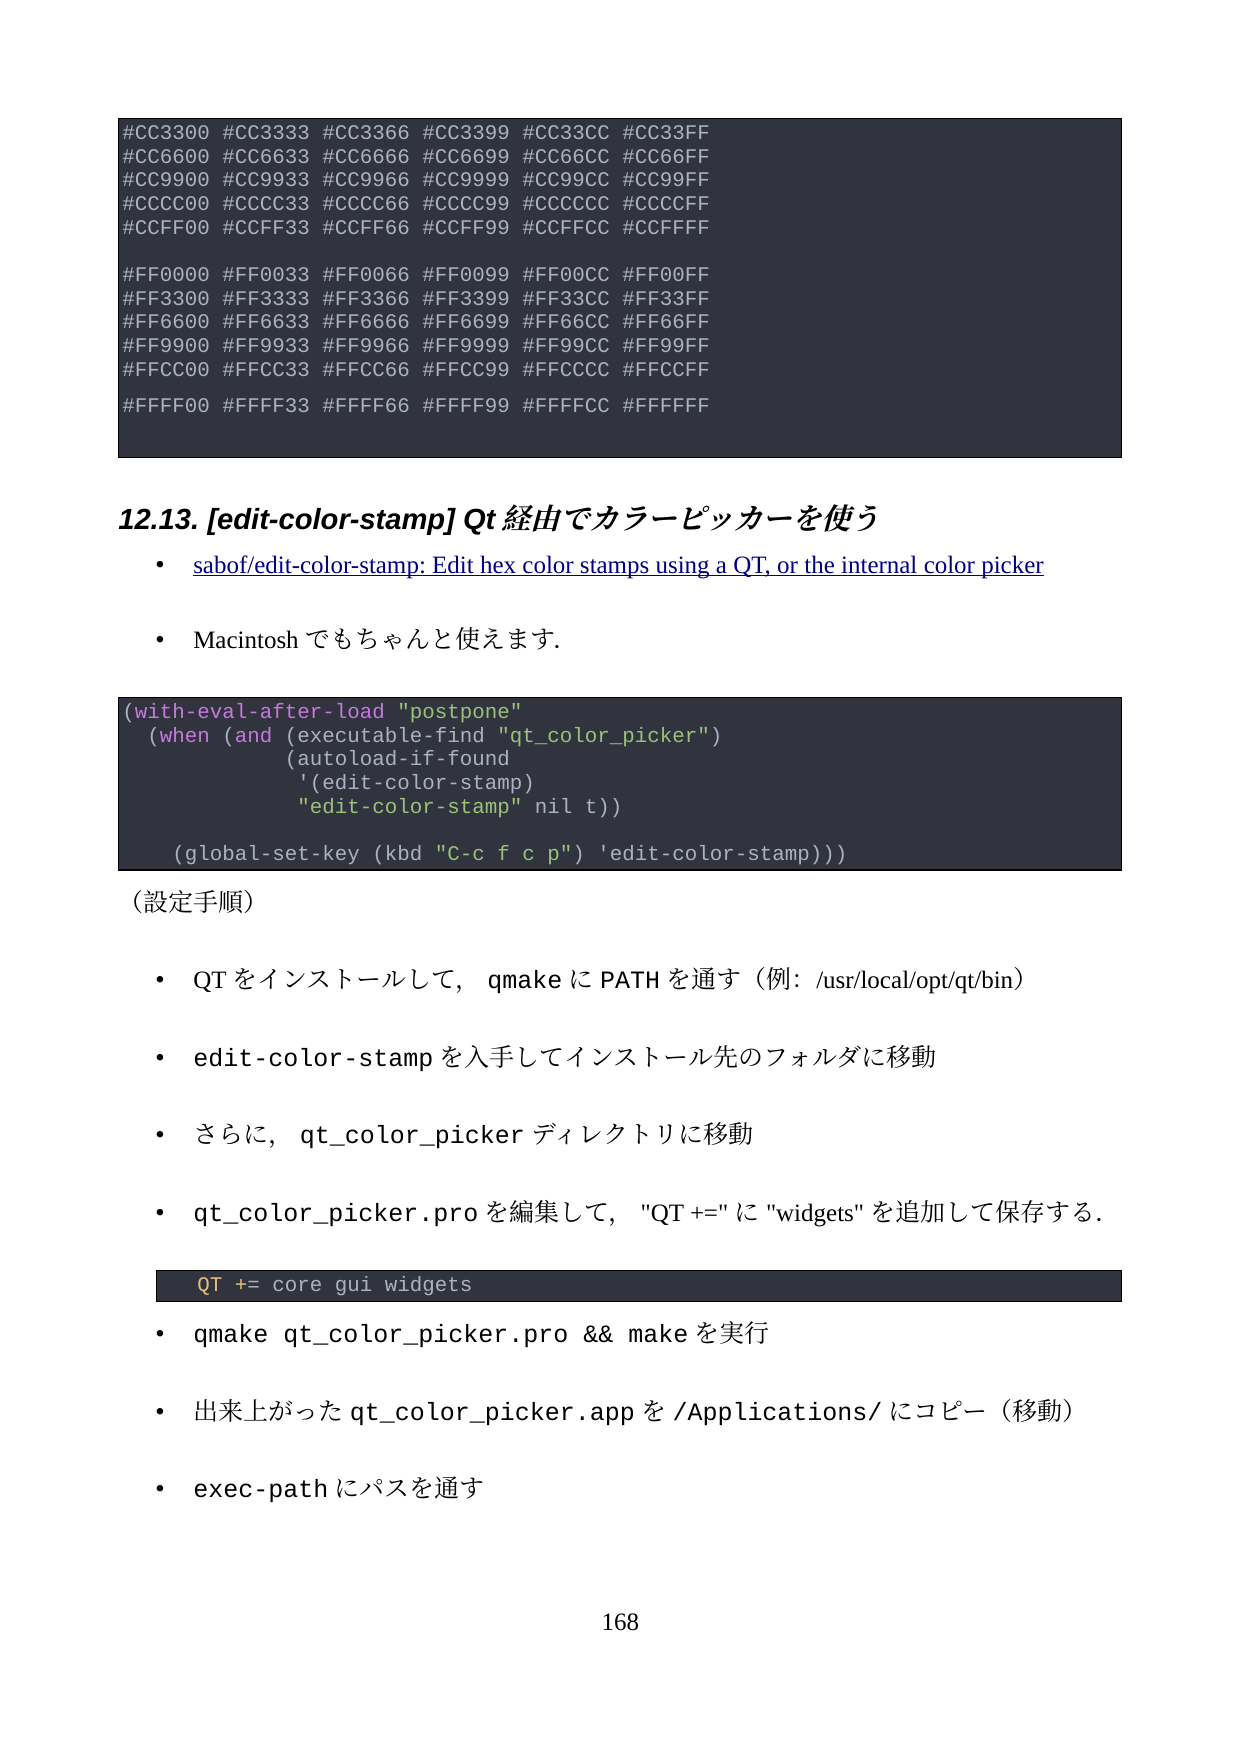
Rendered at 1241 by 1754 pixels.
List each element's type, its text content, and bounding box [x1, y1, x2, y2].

list qt_color_picker.pro を編集して， "QT +=" に "widgets" を追加して保存する． [156, 1193, 1122, 1258]
text (when (and (executable-find "qt_color_picker") [119, 721, 1121, 744]
text #FF0000 #FF0033 #FF0066 #FF0099 #FF00CC #FF00FF [119, 260, 1121, 284]
text #CCCC00 #CCCC33 #CCCC66 #CCCC99 #CCCCCC #CCCCFF [119, 189, 1121, 213]
text #FF6600 #FF6633 #FF6666 #FF6699 #FF66CC #FF66FF [119, 307, 1121, 331]
list QT += core gui widgets [157, 1271, 1121, 1301]
list 出来上がった qt_color_picker.app を /Applications/ にコピー（移動） [156, 1392, 1122, 1457]
text #CC3300 #CC3333 #CC3366 #CC3399 #CC33CC #CC33FF [119, 119, 1121, 142]
text (with-eval-after-load "postpone" [119, 698, 1121, 721]
text (global-set-key (kbd "C-c f c p") 'edit-color-stamp))) [119, 839, 1121, 869]
list QT をインストールして， qmake に PATH を通す（例：/usr/local/opt/qt/bin） [156, 960, 1122, 1025]
text "edit-color-stamp" nil t)) [119, 792, 1121, 815]
text #FF9900 #FF9933 #FF9966 #FF9999 #FF99CC #FF99FF [119, 331, 1121, 354]
text #FF3300 #FF3333 #FF3366 #FF3399 #FF33CC #FF33FF [119, 284, 1121, 307]
list Macintosh でもちゃんと使えます． [156, 620, 1122, 685]
text '(edit-color-stamp) [119, 768, 1121, 792]
list qmake qt_color_picker.pro && make を実行 [156, 1314, 1122, 1379]
text #FFCC00 #FFCC33 #FFCC66 #FFCC99 #FFCCCC #FFCCFF [119, 354, 1121, 382]
text #FFFF00 #FFFF33 #FFFF66 #FFFF99 #FFFFCC #FFFFFF [119, 391, 1121, 418]
text (autoload-if-found [119, 744, 1121, 768]
subtitle [edit-color-stamp] Qt経由でカラーピッカーを使う [118, 496, 1122, 537]
text #CC9900 #CC9933 #CC9966 #CC9999 #CC99CC #CC99FF [119, 165, 1121, 189]
list exec-path にパスを通す [156, 1469, 1122, 1534]
text （設定手順） [118, 883, 1122, 948]
list sabof/edit-color-stamp: Edit hex color stamps using a QT, or the internal color picker [156, 550, 1122, 607]
text #CCFF00 #CCFF33 #CCFF66 #CCFF99 #CCFFCC #CCFFFF [119, 213, 1121, 236]
text #CC6600 #CC6633 #CC6666 #CC6699 #CC66CC #CC66FF [119, 142, 1121, 165]
list さらに， qt_color_picker ディレクトリに移動 [156, 1115, 1122, 1180]
list edit-color-stamp を入手してインストール先のフォルダに移動 [156, 1038, 1122, 1103]
